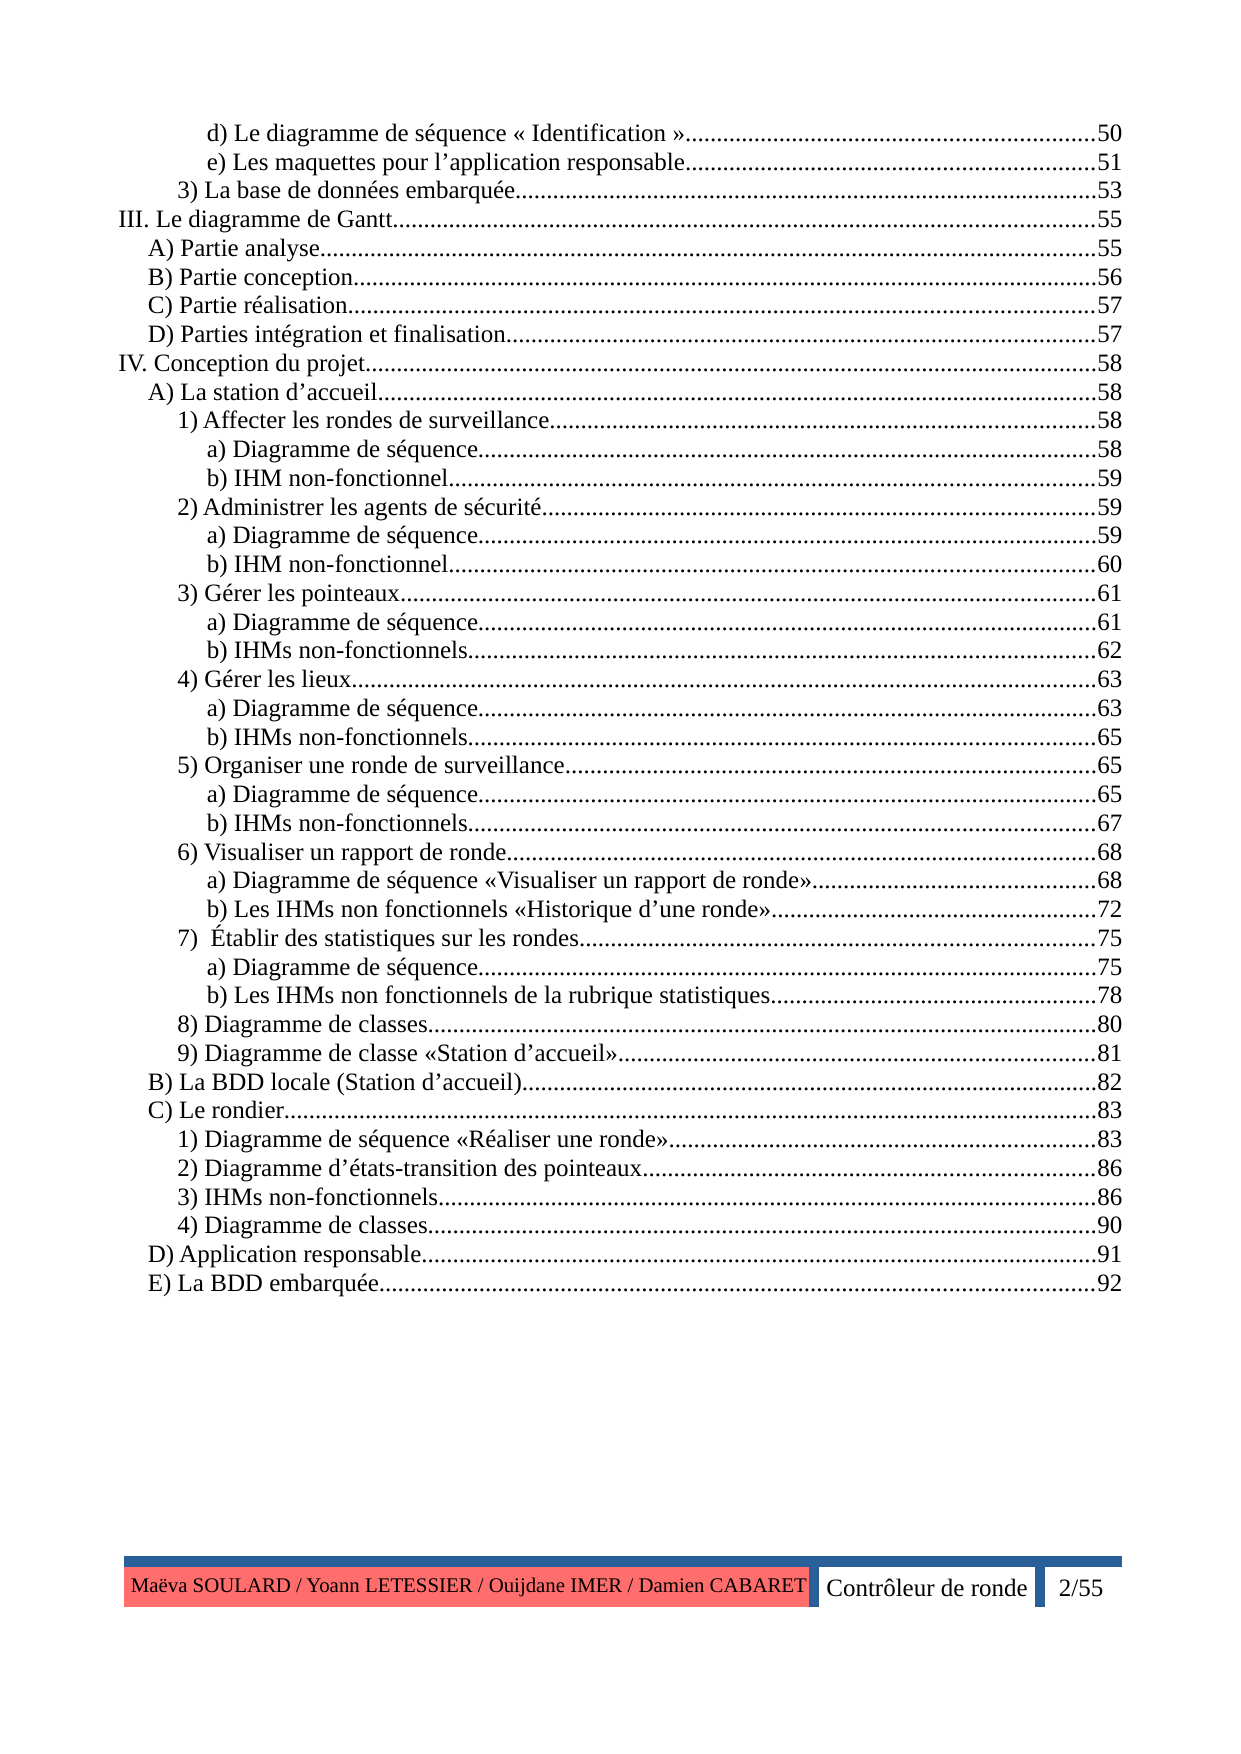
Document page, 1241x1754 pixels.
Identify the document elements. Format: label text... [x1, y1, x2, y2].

text 4) Gérer les lieux 63 [177, 664, 1122, 693]
text e) Les maquettes pour l’application responsable 51 [207, 147, 1122, 176]
text b) IHM non-fonctionnel 60 [207, 549, 1122, 578]
text A) La station d’accueil 58 [148, 377, 1122, 406]
text b) IHMs non-fonctionnels 62 [207, 636, 1122, 664]
text b) Les IHMs non fonctionnels «Historique d’une ronde» 72 [207, 894, 1122, 923]
text b) IHMs non-fonctionnels 65 [207, 722, 1122, 751]
text D) Application responsable 91 [148, 1239, 1122, 1268]
text b) IHMs non-fonctionnels 67 [207, 808, 1122, 837]
text B) Partie conception 56 [148, 262, 1122, 291]
text 2) Diagramme d’états-transition des pointeaux 86 [177, 1153, 1122, 1182]
text 5) Organiser une ronde de surveillance 65 [177, 751, 1122, 779]
text III. Le diagramme de Gantt 55 [118, 204, 1122, 233]
text 1) Affecter les rondes de surveillance 58 [177, 406, 1122, 434]
text 3) Gérer les pointeaux 61 [177, 578, 1122, 607]
text D) Parties intégration et finalisation 57 [148, 319, 1122, 348]
text 9) Diagramme de classe «Station d’accueil» 81 [177, 1038, 1122, 1067]
text a) Diagramme de séquence 75 [207, 952, 1122, 981]
text a) Diagramme de séquence «Visualiser un rapport de ronde» 68 [207, 866, 1122, 894]
text 6) Visualiser un rapport de ronde 68 [177, 837, 1122, 866]
text 3) IHMs non-fonctionnels 86 [177, 1182, 1122, 1211]
text a) Diagramme de séquence 63 [207, 693, 1122, 722]
text B) La BDD locale (Station d’accueil) 82 [148, 1067, 1122, 1096]
text E) La BDD embarquée 92 [148, 1268, 1122, 1297]
text 2) Administrer les agents de sécurité 59 [177, 492, 1122, 521]
text b) Les IHMs non fonctionnels de la rubrique statistiques 78 [207, 981, 1122, 1009]
text A) Partie analyse 55 [148, 233, 1122, 262]
text a) Diagramme de séquence 58 [207, 434, 1122, 463]
text 3) La base de données embarquée 53 [177, 176, 1122, 204]
text a) Diagramme de séquence 59 [207, 521, 1122, 549]
text d) Le diagramme de séquence « Identification » 50 [207, 118, 1122, 147]
text 4) Diagramme de classes 90 [177, 1211, 1122, 1239]
text b) IHM non-fonctionnel 59 [207, 463, 1122, 492]
text C) Le rondier 83 [148, 1096, 1122, 1124]
text a) Diagramme de séquence 61 [207, 607, 1122, 636]
text 8) Diagramme de classes 80 [177, 1009, 1122, 1038]
text 1) Diagramme de séquence «Réaliser une ronde» 83 [177, 1124, 1122, 1153]
text C) Partie réalisation 57 [148, 291, 1122, 319]
text a) Diagramme de séquence 65 [207, 779, 1122, 808]
text 7) Établir des statistiques sur les rondes 75 [177, 923, 1122, 952]
text IV. Conception du projet 58 [118, 348, 1122, 377]
